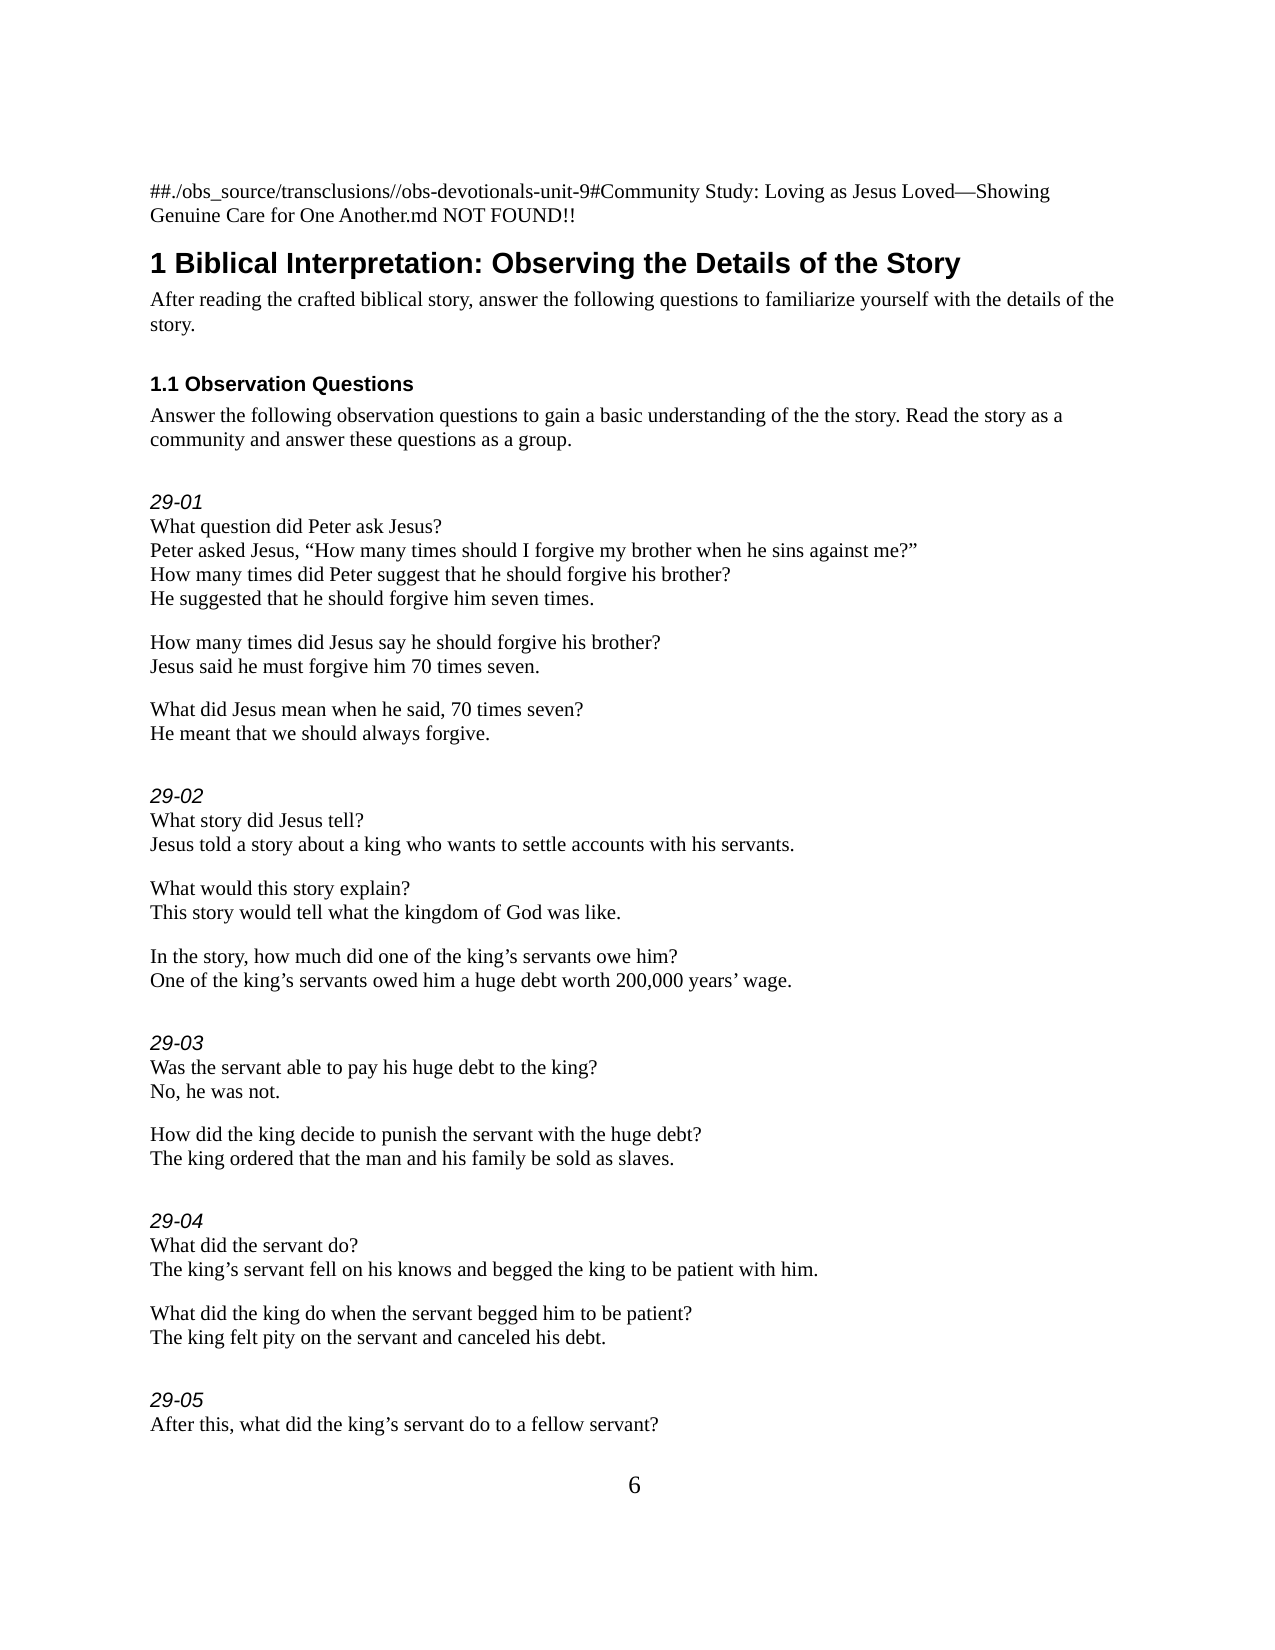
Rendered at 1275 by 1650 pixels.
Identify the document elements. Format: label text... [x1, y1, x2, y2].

text ##./obs_source/transclusions//obs-devotionals-unit-9#Community Study: Loving as Jesus Loved—Showing Genuine Care for One Another.md NOT FOUND!! [150, 179, 1125, 227]
subtitle 1 Biblical Interpretation: Observing the Details of the Story [150, 246, 1125, 280]
text After this, what did the king’s servant do to a fellow servant? [150, 1412, 1125, 1436]
text In the story, how much did one of the king’s servants owe him? One of the king’s servants owed him a huge debt worth 200,000 years’ wage. [150, 943, 1125, 992]
text What did the king do when the servant begged him to be patient? The king felt pity on the servant and canceled his debt. [150, 1301, 1125, 1349]
text What did Jesus mean when he said, 70 times seven? He meant that we should always forgive. [150, 697, 1125, 745]
text What did the servant do? The king’s servant fell on his knows and begged the king to be patient with him. [150, 1233, 1125, 1281]
subtitle 1.1 Observation Questions [150, 371, 1125, 395]
text What would this story explain? This story would tell what the kingdom of God was like. [150, 876, 1125, 924]
subtitle 29-03 [150, 1031, 1125, 1054]
subtitle 29-01 [150, 490, 1125, 514]
text What story did Jesus tell? Jesus told a story about a king who wants to settle accounts with his servants. [150, 808, 1125, 856]
text How did the king decide to punish the servant with the huge debt? The king ordered that the man and his family be sold as slaves. [150, 1122, 1125, 1170]
text What question did Peter ask Jesus? Peter asked Jesus, “How many times should I forgive my brother when he sins against me?” How many times did Peter suggest that he should forgive his brother? He suggested that he should forgive him seven times. [150, 514, 1125, 610]
subtitle 29-04 [150, 1209, 1125, 1233]
text How many times did Jesus say he should forgive his brother? Jesus said he must forgive him 70 times seven. [150, 630, 1125, 678]
text Answer the following observation questions to gain a basic understanding of the the story. Read the story as a community and answer these questions as a group. [150, 403, 1125, 451]
text After reading the crafted biblical story, answer the following questions to familiarize yourself with the details of the story. [150, 287, 1125, 336]
text Was the servant able to pay his huge debt to the king? No, he was not. [150, 1054, 1125, 1103]
subtitle 29-05 [150, 1388, 1125, 1412]
subtitle 29-02 [150, 784, 1125, 808]
